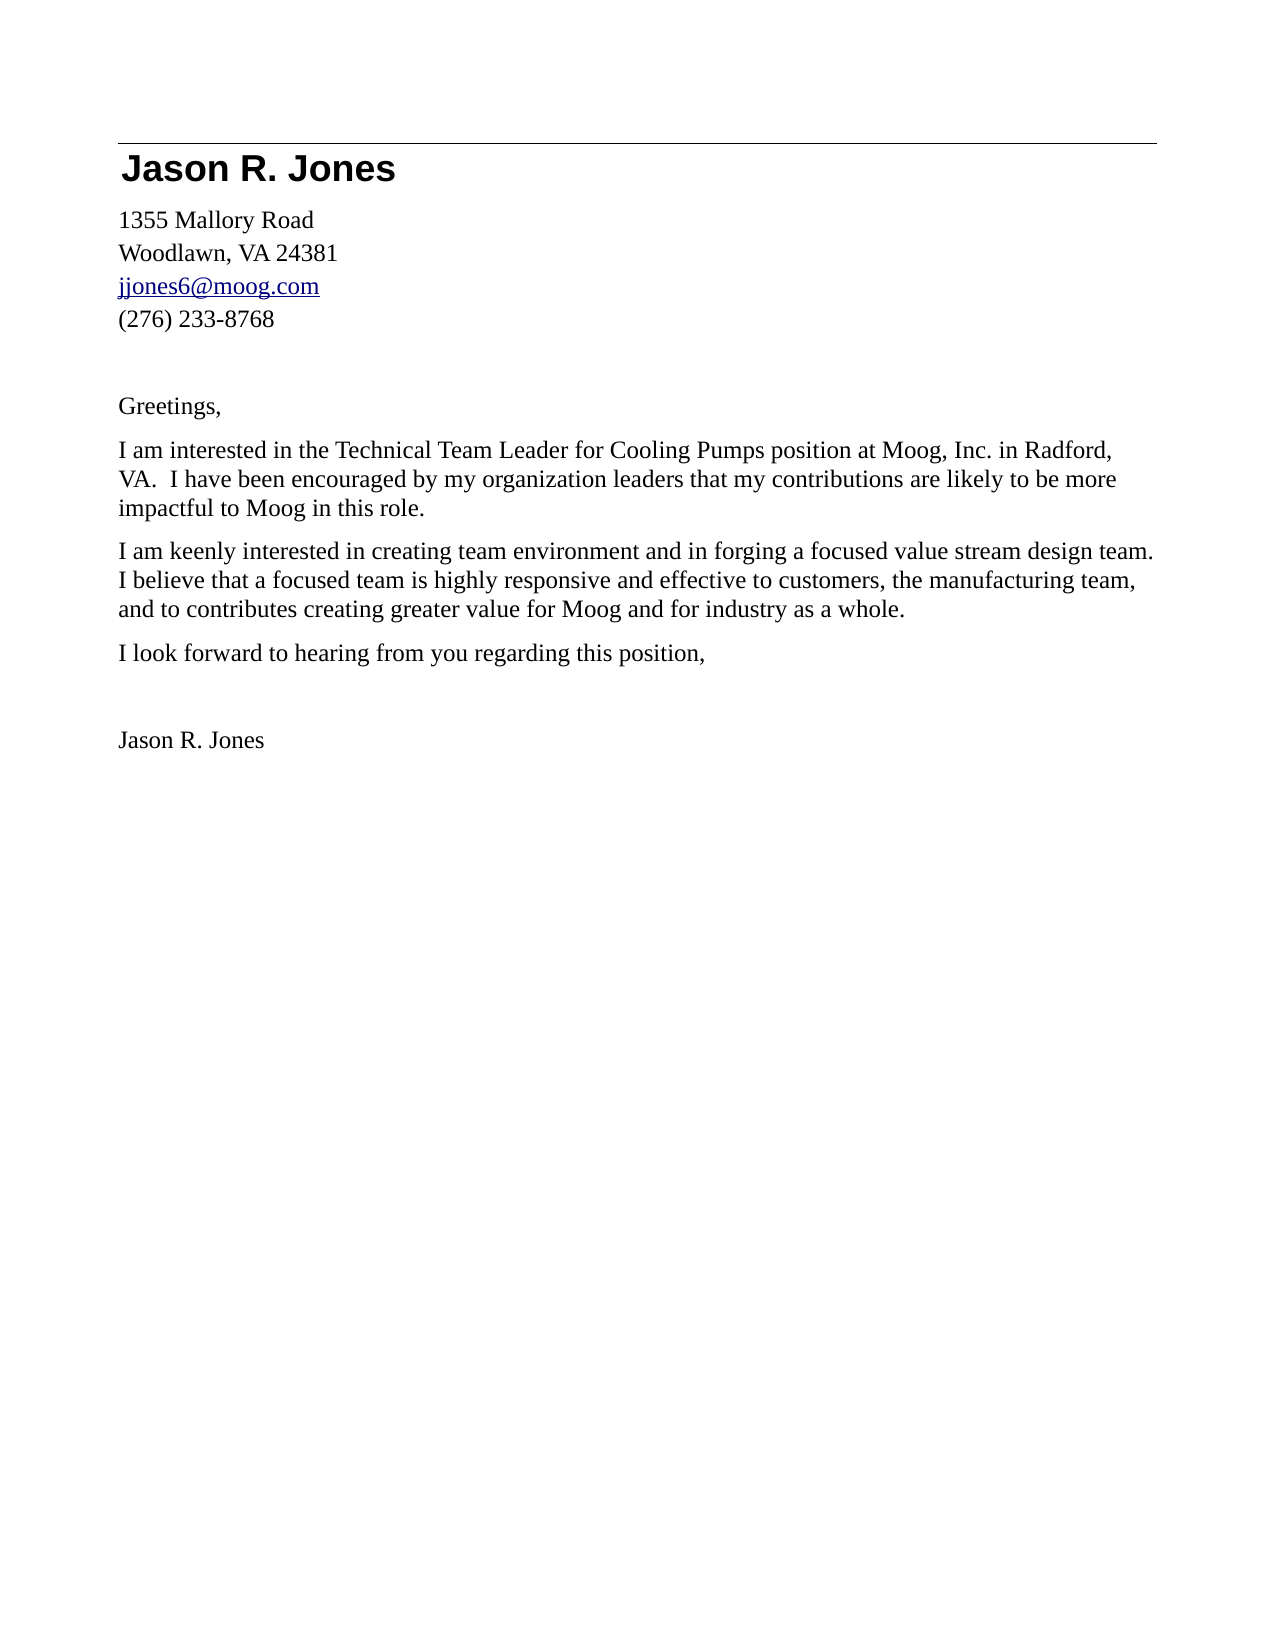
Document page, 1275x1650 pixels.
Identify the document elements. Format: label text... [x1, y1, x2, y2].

text 1355 Mallory Road [118, 205, 1157, 234]
subtitle Jason R. Jones [118, 144, 1157, 192]
text (276) 233-8768 [118, 304, 1157, 333]
text Greetings, [118, 391, 1157, 420]
text Woodlawn, VA 24381 [118, 238, 1157, 267]
text I look forward to hearing from you regarding this position, [118, 638, 1157, 666]
text Jason R. Jones [118, 725, 1157, 754]
text I am interested in the Technical Team Leader for Cooling Pumps position at Moog, Inc. in Radford, VA. I have been encouraged by my organization leaders that my contributions are likely to be more impactful to Moog in this role. [118, 435, 1157, 521]
text I am keenly interested in creating team environment and in forging a focused value stream design team. I believe that a focused team is highly responsive and effective to customers, the manufacturing team, and to contributes creating greater value for Moog and for industry as a whole. [118, 536, 1157, 623]
text jjones6@moog.com [118, 271, 1157, 300]
